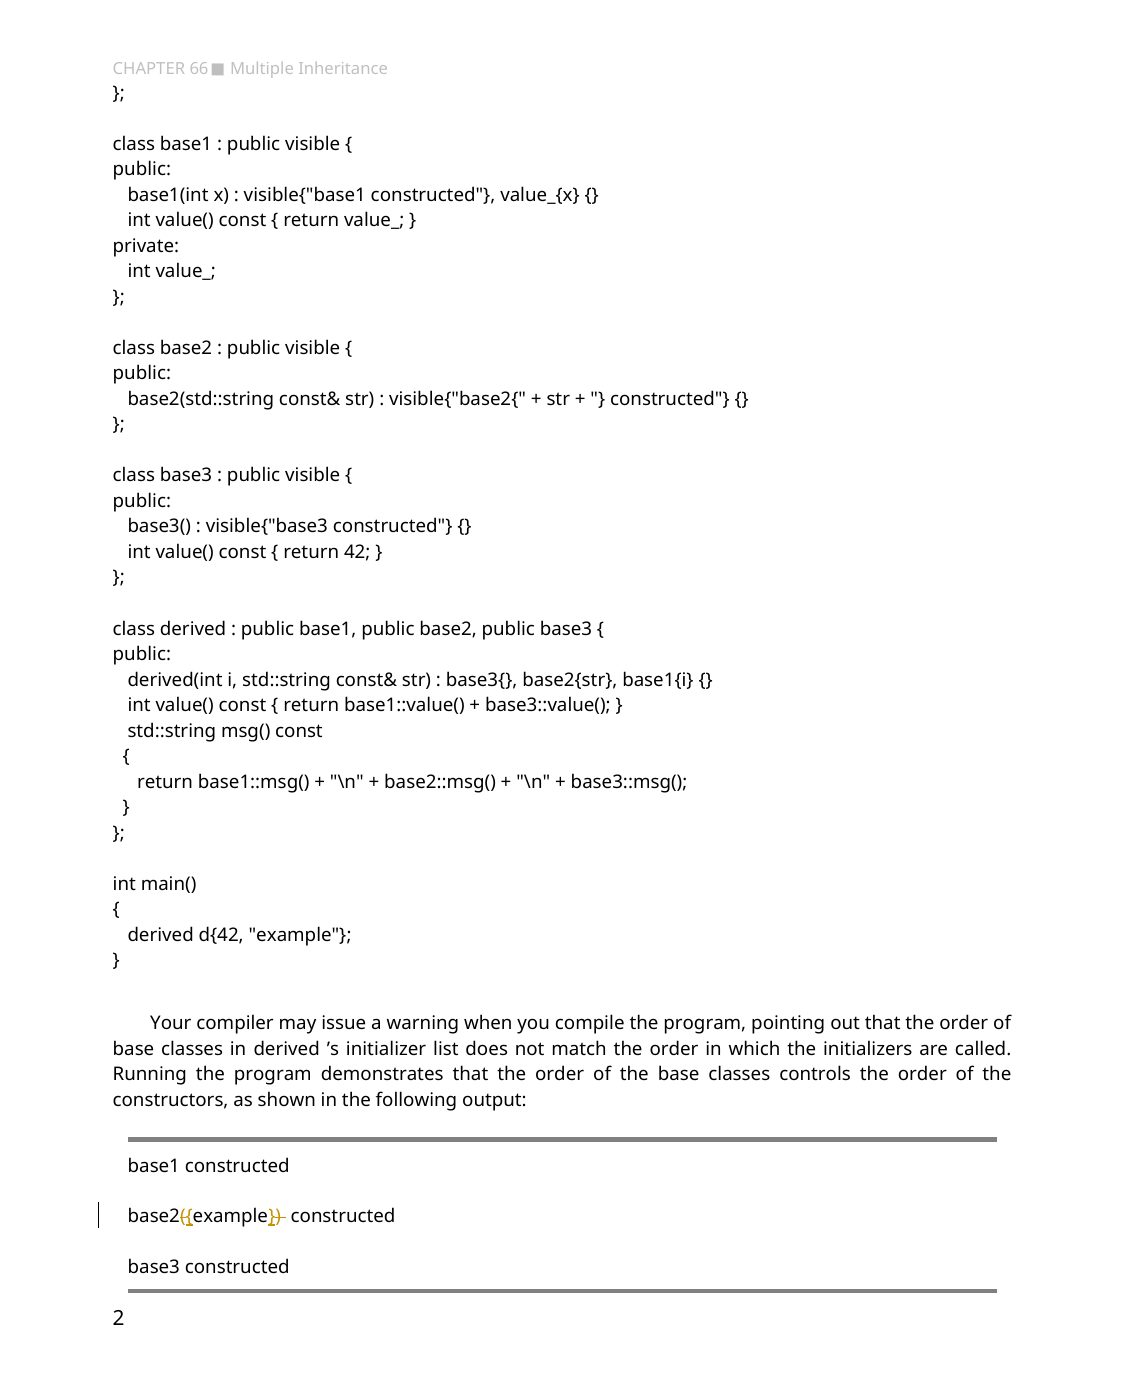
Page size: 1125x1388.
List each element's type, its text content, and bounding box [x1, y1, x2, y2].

text }; [112, 283, 1012, 309]
text { [112, 896, 1012, 921]
text class base2 : public visible { [112, 334, 1012, 360]
text base2(std::string const& str) : visible{"base2{" + str + "} constructed"} {} [112, 385, 1012, 411]
text derived(int i, std::string const& str) : base3{}, base2{str}, base1{i} {} [112, 666, 1012, 691]
text int value() const { return 42; } [112, 538, 1012, 564]
text public: [112, 640, 1012, 666]
text { [112, 742, 1012, 768]
text }; [112, 411, 1012, 436]
text } [112, 793, 1012, 819]
text base3 constructed [127, 1238, 997, 1293]
text private: [112, 232, 1012, 258]
text return base1::msg() + "\n" + base2::msg() + "\n" + base3::msg(); [112, 768, 1012, 793]
text }; [112, 819, 1012, 844]
text int value() const { return value_; } [112, 207, 1012, 232]
text } [112, 947, 1012, 972]
text base1 constructed [127, 1138, 997, 1177]
text base3() : visible{"base3 constructed"} {} [112, 513, 1012, 538]
text std::string msg() const [112, 717, 1012, 742]
text class base1 : public visible { [112, 130, 1012, 156]
text base1(int x) : visible{"base1 constructed"}, value_{x} {} [112, 181, 1012, 207]
text public: [112, 156, 1012, 181]
text public: [112, 487, 1012, 513]
text int value() const { return base1::value() + base3::value(); } [112, 691, 1012, 717]
text derived d{42, "example"}; [112, 921, 1012, 947]
text class base3 : public visible { [112, 462, 1012, 487]
text }; [112, 79, 1012, 104]
text int value_; [112, 258, 1012, 283]
text public: [112, 360, 1012, 385]
text class derived : public base1, public base2, public base3 { [112, 615, 1012, 640]
text base2{example} constructed [127, 1187, 997, 1228]
text }; [112, 564, 1012, 589]
text int main() [112, 870, 1012, 896]
text Your compiler may issue a warning when you compile the program, pointing out that the order of base classes in derived ’s initializer list does not match the order in which the initializers are called. Running the program demonstrates that the order of the base classes controls the order of the constructors, as shown in the following output: [112, 1010, 1012, 1112]
